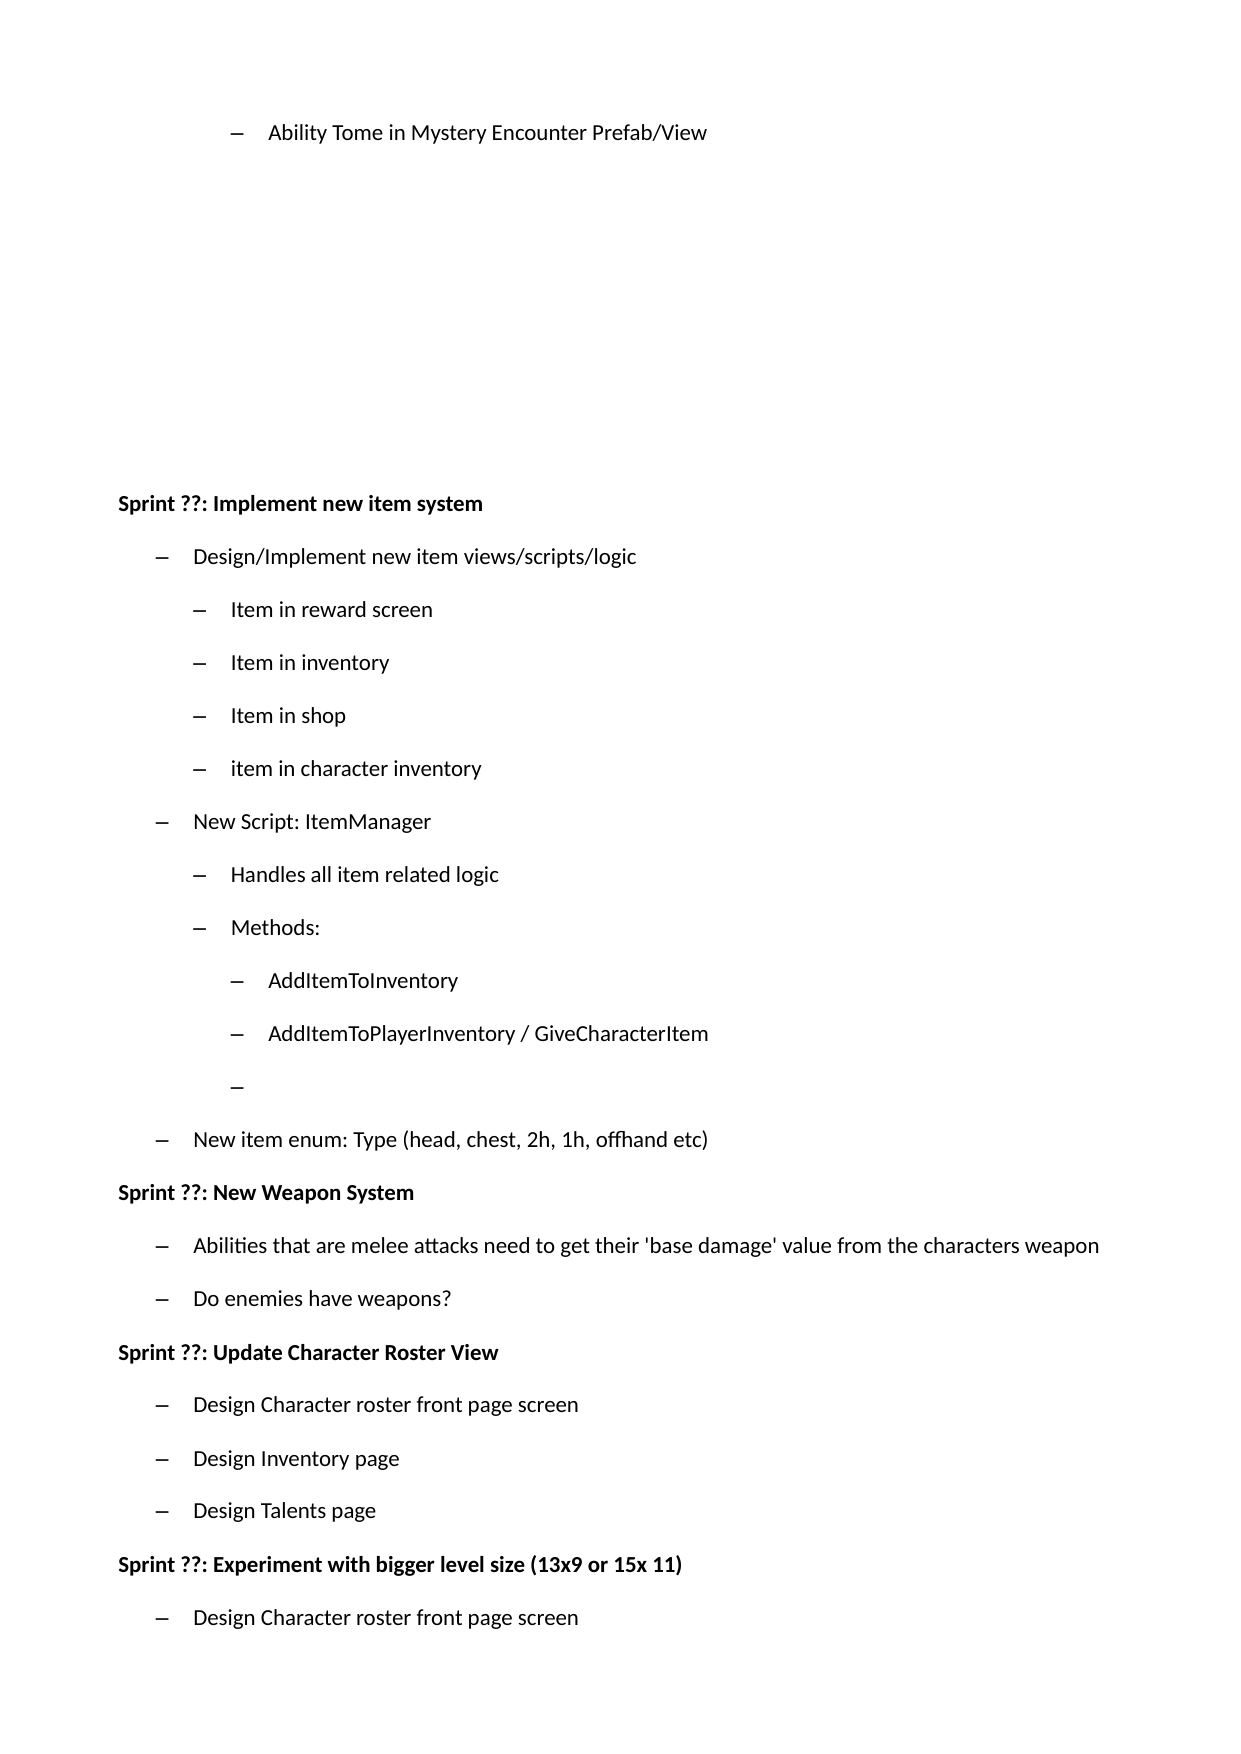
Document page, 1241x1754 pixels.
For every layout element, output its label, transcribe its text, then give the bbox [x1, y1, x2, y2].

list Handles all item related logic [193, 860, 1122, 888]
list Ability Tome in Mystery Encounter Prefab/View [231, 118, 1122, 146]
list Design Inventory page [156, 1444, 1122, 1472]
list item in character inventory [193, 754, 1122, 782]
list Methods: [193, 913, 1122, 941]
list AddItemToInventory [231, 966, 1122, 994]
text Sprint ??: Experiment with bigger level size (13x9 or 15x 11) [118, 1550, 1122, 1578]
text Sprint ??: Implement new item system [118, 489, 1122, 517]
list Do enemies have weapons? [156, 1284, 1122, 1313]
text Sprint ??: Update Character Roster View [118, 1338, 1122, 1366]
list AddItemToPlayerInventory / GiveCharacterItem [231, 1019, 1122, 1047]
list Design Talents page [156, 1497, 1122, 1525]
list Design/Implement new item views/scripts/logic [156, 542, 1122, 570]
list Design Character roster front page screen [156, 1391, 1122, 1419]
list New Script: ItemManager [156, 807, 1122, 835]
list Design Character roster front page screen [156, 1603, 1122, 1631]
list Abilities that are melee attacks need to get their 'base damage' value from the characters weapon [156, 1232, 1122, 1259]
text Sprint ??: New Weapon System [118, 1178, 1122, 1207]
list Item in reward screen [193, 595, 1122, 623]
list Item in inventory [193, 648, 1122, 676]
list New item enum: Type (head, chest, 2h, 1h, offhand etc) [156, 1126, 1122, 1153]
list Item in shop [193, 701, 1122, 729]
